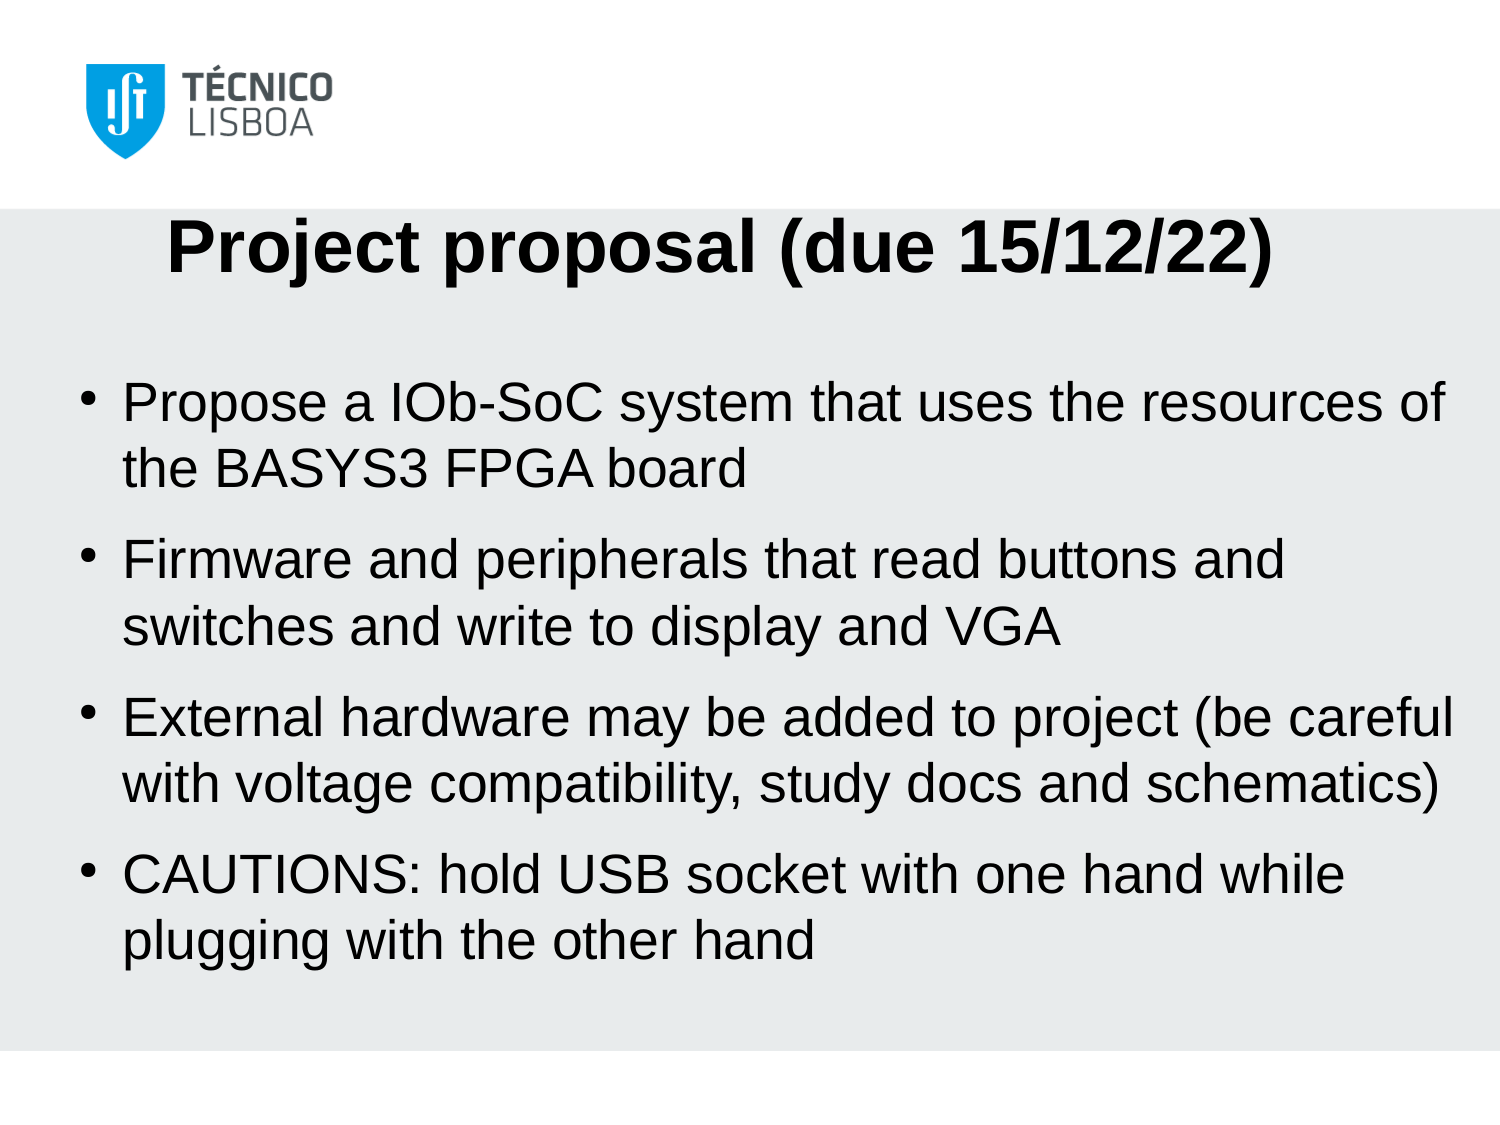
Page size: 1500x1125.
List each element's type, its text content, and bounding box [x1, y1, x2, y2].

title Project proposal (due 15/12/22) [151, 171, 1408, 314]
picture [0, 0, 1500, 1125]
list Propose a IOb-SoC system that uses the resources of the BASYS3 FPGA board Firmware and peripherals that read buttons and switches and write to display and VGA External hardware may be added to project (be careful with voltage compatibility, study docs and schematics) CAUTIONS: hold USB socket with one hand while plugging with the other hand [63, 366, 1477, 1028]
